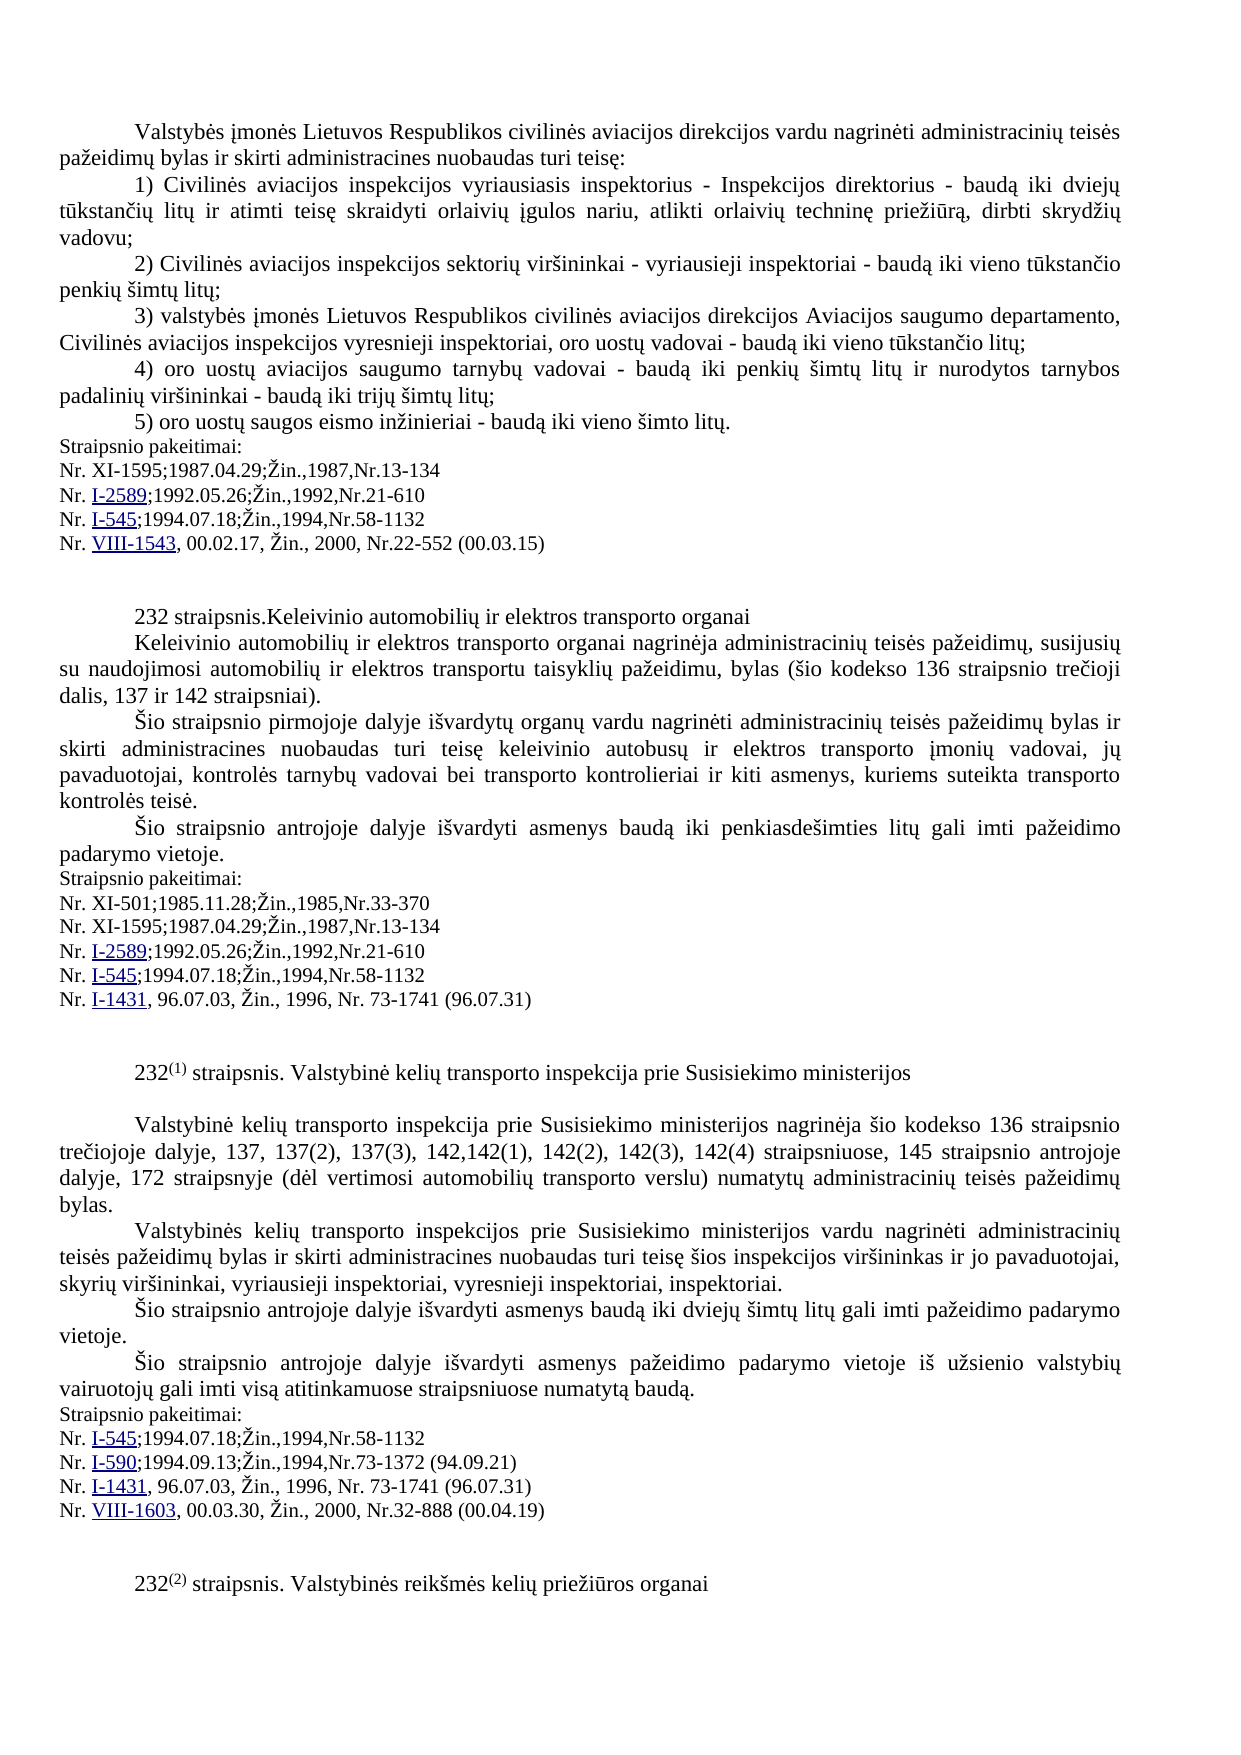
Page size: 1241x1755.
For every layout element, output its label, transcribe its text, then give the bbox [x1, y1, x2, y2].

text Šio straipsnio antrojoje dalyje išvardyti asmenys pažeidimo padarymo vietoje iš užsienio valstybių vairuotojų gali imti visą atitinkamuose straipsniuose numatytą baudą. [59, 1349, 1122, 1401]
text Nr. XI-1595;1987.04.29;Žin.,1987,Nr.13-134 [59, 458, 1122, 482]
text Nr. I-545;1994.07.18;Žin.,1994,Nr.58-1132 [59, 1426, 1122, 1449]
text Nr. XI-501;1985.11.28;Žin.,1985,Nr.33-370 [59, 890, 1122, 914]
text Straipsnio pakeitimai: [59, 866, 1122, 890]
text Straipsnio pakeitimai: [59, 434, 1122, 458]
text Nr. XI-1595;1987.04.29;Žin.,1987,Nr.13-134 [59, 914, 1122, 938]
text 232(1) straipsnis. Valstybinė kelių transporto inspekcija prie Susisiekimo ministerijos [59, 1059, 1122, 1085]
text 5) oro uostų saugos eismo inžinieriai - baudą iki vieno šimto litų. [59, 408, 1122, 434]
text Straipsnio pakeitimai: [59, 1401, 1122, 1426]
text 1) Civilinės aviacijos inspekcijos vyriausiasis inspektorius - Inspekcijos direktorius - baudą iki dviejų tūkstančių litų ir atimti teisę skraidyti orlaivių įgulos nariu, atlikti orlaivių techninę priežiūrą, dirbti skrydžių vadovu; [59, 171, 1122, 250]
text Nr. I-590;1994.09.13;Žin.,1994,Nr.73-1372 (94.09.21) [59, 1449, 1122, 1474]
text Valstybinė kelių transporto inspekcija prie Susisiekimo ministerijos nagrinėja šio kodekso 136 straipsnio trečiojoje dalyje, 137, 137(2), 137(3), 142,142(1), 142(2), 142(3), 142(4) straipsniuose, 145 straipsnio antrojoje dalyje, 172 straipsnyje (dėl vertimosi automobilių transporto verslu) numatytų administracinių teisės pažeidimų bylas. [59, 1112, 1122, 1217]
text 2) Civilinės aviacijos inspekcijos sektorių viršininkai - vyriausieji inspektoriai - baudą iki vieno tūkstančio penkių šimtų litų; [59, 250, 1122, 303]
text Nr. I-1431, 96.07.03, Žin., 1996, Nr. 73-1741 (96.07.31) [59, 1474, 1122, 1498]
text Nr. VIII-1603, 00.03.30, Žin., 2000, Nr.32-888 (00.04.19) [59, 1498, 1122, 1522]
text Nr. I-545;1994.07.18;Žin.,1994,Nr.58-1132 [59, 507, 1122, 531]
text Nr. I-545;1994.07.18;Žin.,1994,Nr.58-1132 [59, 963, 1122, 987]
text 3) valstybės įmonės Lietuvos Respublikos civilinės aviacijos direkcijos Aviacijos saugumo departamento, Civilinės aviacijos inspekcijos vyresnieji inspektoriai, oro uostų vadovai - baudą iki vieno tūkstančio litų; [59, 303, 1122, 355]
text Nr. I-1431, 96.07.03, Žin., 1996, Nr. 73-1741 (96.07.31) [59, 987, 1122, 1011]
text 4) oro uostų aviacijos saugumo tarnybų vadovai - baudą iki penkių šimtų litų ir nurodytos tarnybos padalinių viršininkai - baudą iki trijų šimtų litų; [59, 355, 1122, 408]
text Šio straipsnio antrojoje dalyje išvardyti asmenys baudą iki penkiasdešimties litų gali imti pažeidimo padarymo vietoje. [59, 814, 1122, 866]
text Valstybinės kelių transporto inspekcijos prie Susisiekimo ministerijos vardu nagrinėti administracinių teisės pažeidimų bylas ir skirti administracines nuobaudas turi teisę šios inspekcijos viršininkas ir jo pavaduotojai, skyrių viršininkai, vyriausieji inspektoriai, vyresnieji inspektoriai, inspektoriai. [59, 1217, 1122, 1296]
text Šio straipsnio pirmojoje dalyje išvardytų organų vardu nagrinėti administracinių teisės pažeidimų bylas ir skirti administracines nuobaudas turi teisę keleivinio autobusų ir elektros transporto įmonių vadovai, jų pavaduotojai, kontrolės tarnybų vadovai bei transporto kontrolieriai ir kiti asmenys, kuriems suteikta transporto kontrolės teisė. [59, 708, 1122, 814]
text Nr. VIII-1543, 00.02.17, Žin., 2000, Nr.22-552 (00.03.15) [59, 531, 1122, 555]
text Nr. I-2589;1992.05.26;Žin.,1992,Nr.21-610 [59, 482, 1122, 507]
text Valstybės įmonės Lietuvos Respublikos civilinės aviacijos direkcijos vardu nagrinėti administracinių teisės pažeidimų bylas ir skirti administracines nuobaudas turi teisę: [59, 118, 1122, 171]
text 232(2) straipsnis. Valstybinės reikšmės kelių priežiūros organai [59, 1570, 1122, 1596]
text Keleivinio automobilių ir elektros transporto organai nagrinėja administracinių teisės pažeidimų, susijusių su naudojimosi automobilių ir elektros transportu taisyklių pažeidimu, bylas (šio kodekso 136 straipsnio trečioji dalis, 137 ir 142 straipsniai). [59, 629, 1122, 708]
text 232 straipsnis.Keleivinio automobilių ir elektros transporto organai [59, 603, 1122, 629]
text Nr. I-2589;1992.05.26;Žin.,1992,Nr.21-610 [59, 938, 1122, 963]
text Šio straipsnio antrojoje dalyje išvardyti asmenys baudą iki dviejų šimtų litų gali imti pažeidimo padarymo vietoje. [59, 1296, 1122, 1349]
